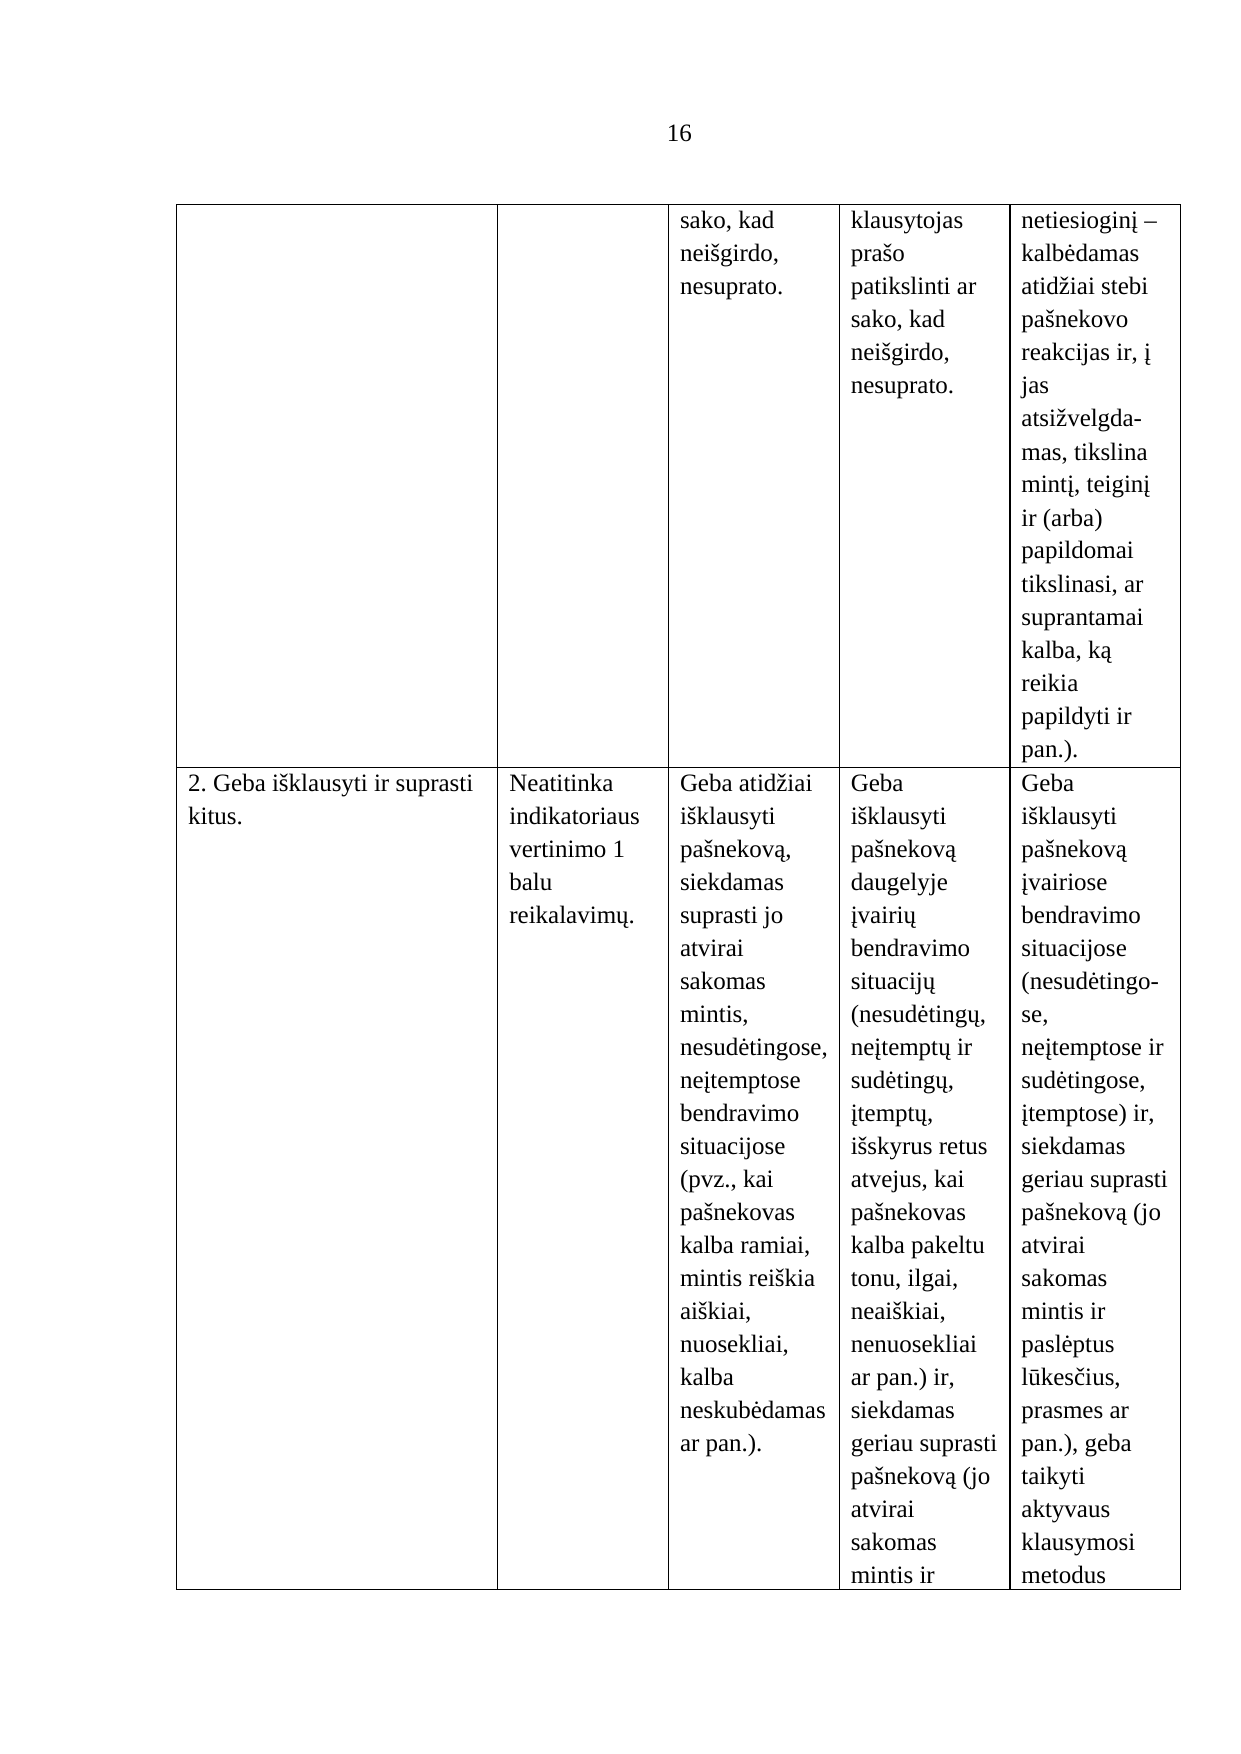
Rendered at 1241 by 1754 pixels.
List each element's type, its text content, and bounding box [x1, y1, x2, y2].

table_cell Geba atidžiai išklausyti pašnekovą, siekdamas suprasti jo atvirai sakomas mintis, nesudėtingose, neįtemptose bendravimo situacijose (pvz., kai pašnekovas kalba ramiai, mintis reiškia aiškiai, nuosekliai, kalba neskubėdamas ar pan.). [669, 768, 839, 1589]
table_cell Neatitinka indikatoriaus vertinimo 1 balu reikalavimų. [498, 768, 668, 1589]
table_cell klausytojas prašo patikslinti ar sako, kad neišgirdo, nesuprato. [840, 205, 1009, 767]
table_cell 2. Geba išklausyti ir suprasti kitus. [177, 768, 497, 1589]
table_cell sako, kad neišgirdo, nesuprato. [669, 205, 839, 767]
table_cell [498, 205, 668, 767]
table_cell Geba išklausyti pašnekovą daugelyje įvairių bendravimo situacijų (nesudėtingų, neįtemptų ir sudėtingų, įtemptų, išskyrus retus atvejus, kai pašnekovas kalba pakeltu tonu, ilgai, neaiškiai, nenuosekliai ar pan.) ir, siekdamas geriau suprasti pašnekovą (jo atvirai sakomas mintis ir [840, 768, 1009, 1589]
table_cell netiesioginį – kalbėdamas atidžiai stebi pašnekovo reakcijas ir, į jas atsižvelgda-mas, tikslina mintį, teiginį ir (arba) papildomai tikslinasi, ar suprantamai kalba, ką reikia papildyti ir pan.). [1011, 205, 1180, 767]
table_cell [177, 205, 497, 767]
table_cell Geba išklausyti pašnekovą įvairiose bendravimo situacijose (nesudėtingo-se, neįtemptose ir sudėtingose, įtemptose) ir, siekdamas geriau suprasti pašnekovą (jo atvirai sakomas mintis ir paslėptus lūkesčius, prasmes ar pan.), geba taikyti aktyvaus klausymosi metodus [1011, 768, 1180, 1589]
